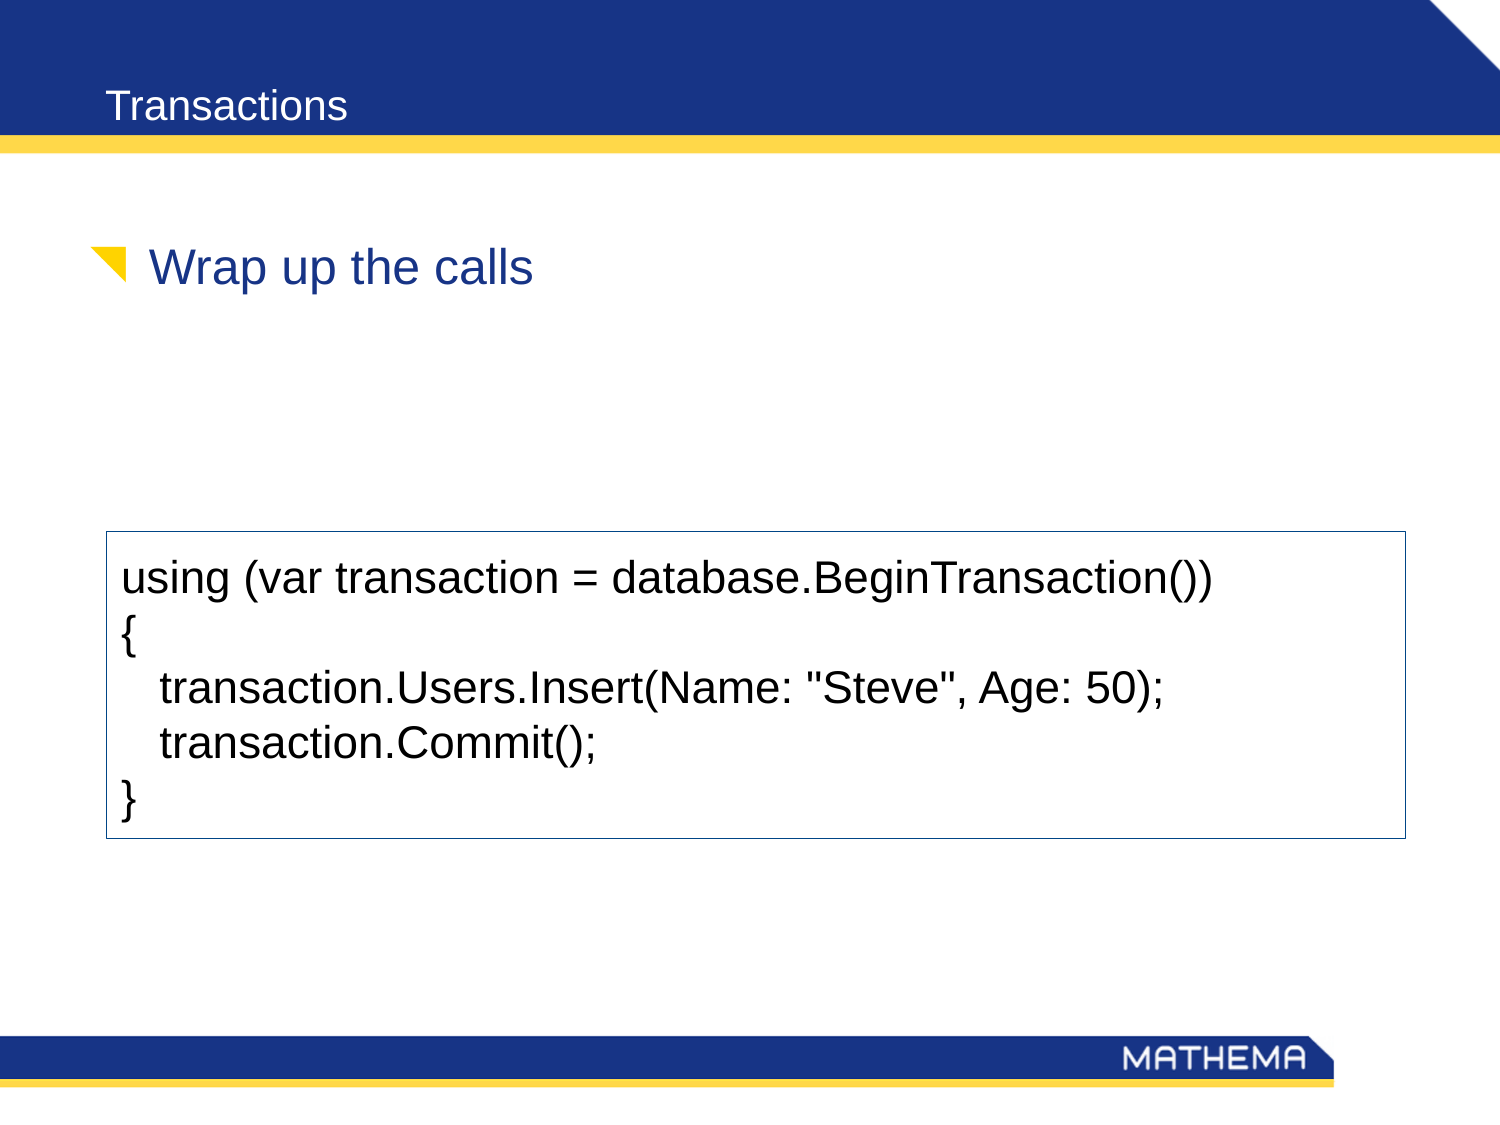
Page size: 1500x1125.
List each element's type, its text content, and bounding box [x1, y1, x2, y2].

list Wrap up the calls [75, 227, 1426, 970]
title Transactions [75, 9, 1426, 198]
picture [0, 0, 1500, 1125]
